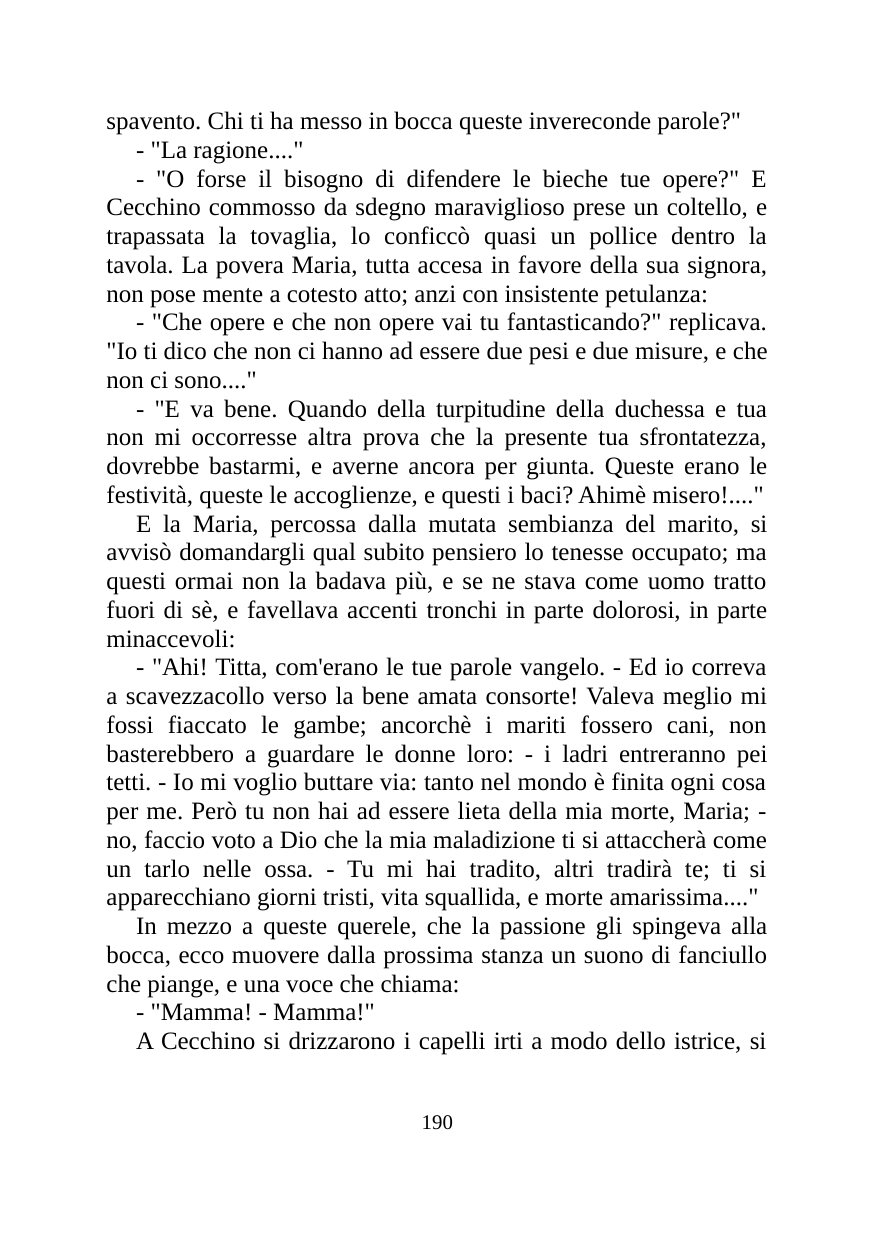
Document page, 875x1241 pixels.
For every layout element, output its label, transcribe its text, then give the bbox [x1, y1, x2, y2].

text - "Ahi! Titta, com'erano le tue parole vangelo. - Ed io correva a scavezzacollo verso la bene amata consorte! Valeva meglio mi fossi fiaccato le gambe; ancorchè i mariti fossero cani, non basterebbero a guardare le donne loro: - i ladri entreranno pei tetti. - Io mi voglio buttare via: tanto nel mondo è finita ogni cosa per me. Però tu non hai ad essere lieta della mia morte, Maria; - no, faccio voto a Dio che la mia maladizione ti si attaccherà come un tarlo nelle ossa. - Tu mi hai tradito, altri tradirà te; ti si apparecchiano giorni tristi, vita squallida, e morte amarissima...." [106, 652, 768, 911]
text - "Che opere e che non opere vai tu fantasticando?" replicava. "Io ti dico che non ci hanno ad essere due pesi e due misure, e che non ci sono...." [106, 307, 768, 394]
text - "La ragione...." [106, 135, 768, 164]
text E la Maria, percossa dalla mutata sembianza del marito, si avvisò domandargli qual subito pensiero lo tenesse occupato; ma questi ormai non la badava più, e se ne stava come uomo tratto fuori di sè, e favellava accenti tronchi in parte dolorosi, in parte minaccevoli: [106, 509, 768, 652]
text - "O forse il bisogno di difendere le bieche tue opere?" E Cecchino commosso da sdegno maraviglioso prese un coltello, e trapassata la tovaglia, lo conficcò quasi un pollice dentro la tavola. La povera Maria, tutta accesa in favore della sua signora, non pose mente a cotesto atto; anzi con insistente petulanza: [106, 164, 768, 307]
text spavento. Chi ti ha messo in bocca queste invereconde parole?" [106, 106, 768, 135]
text A Cecchino si drizzarono i capelli irti a modo dello istrice, si [106, 1026, 768, 1055]
text - "Mamma! - Mamma!" [106, 997, 768, 1026]
text In mezzo a queste querele, che la passione gli spingeva alla bocca, ecco muovere dalla prossima stanza un suono di fanciullo che piange, e una voce che chiama: [106, 911, 768, 997]
text - "E va bene. Quando della turpitudine della duchessa e tua non mi occorresse altra prova che la presente tua sfrontatezza, dovrebbe bastarmi, e averne ancora per giunta. Queste erano le festività, queste le accoglienze, e questi i baci? Ahimè misero!...." [106, 394, 768, 509]
